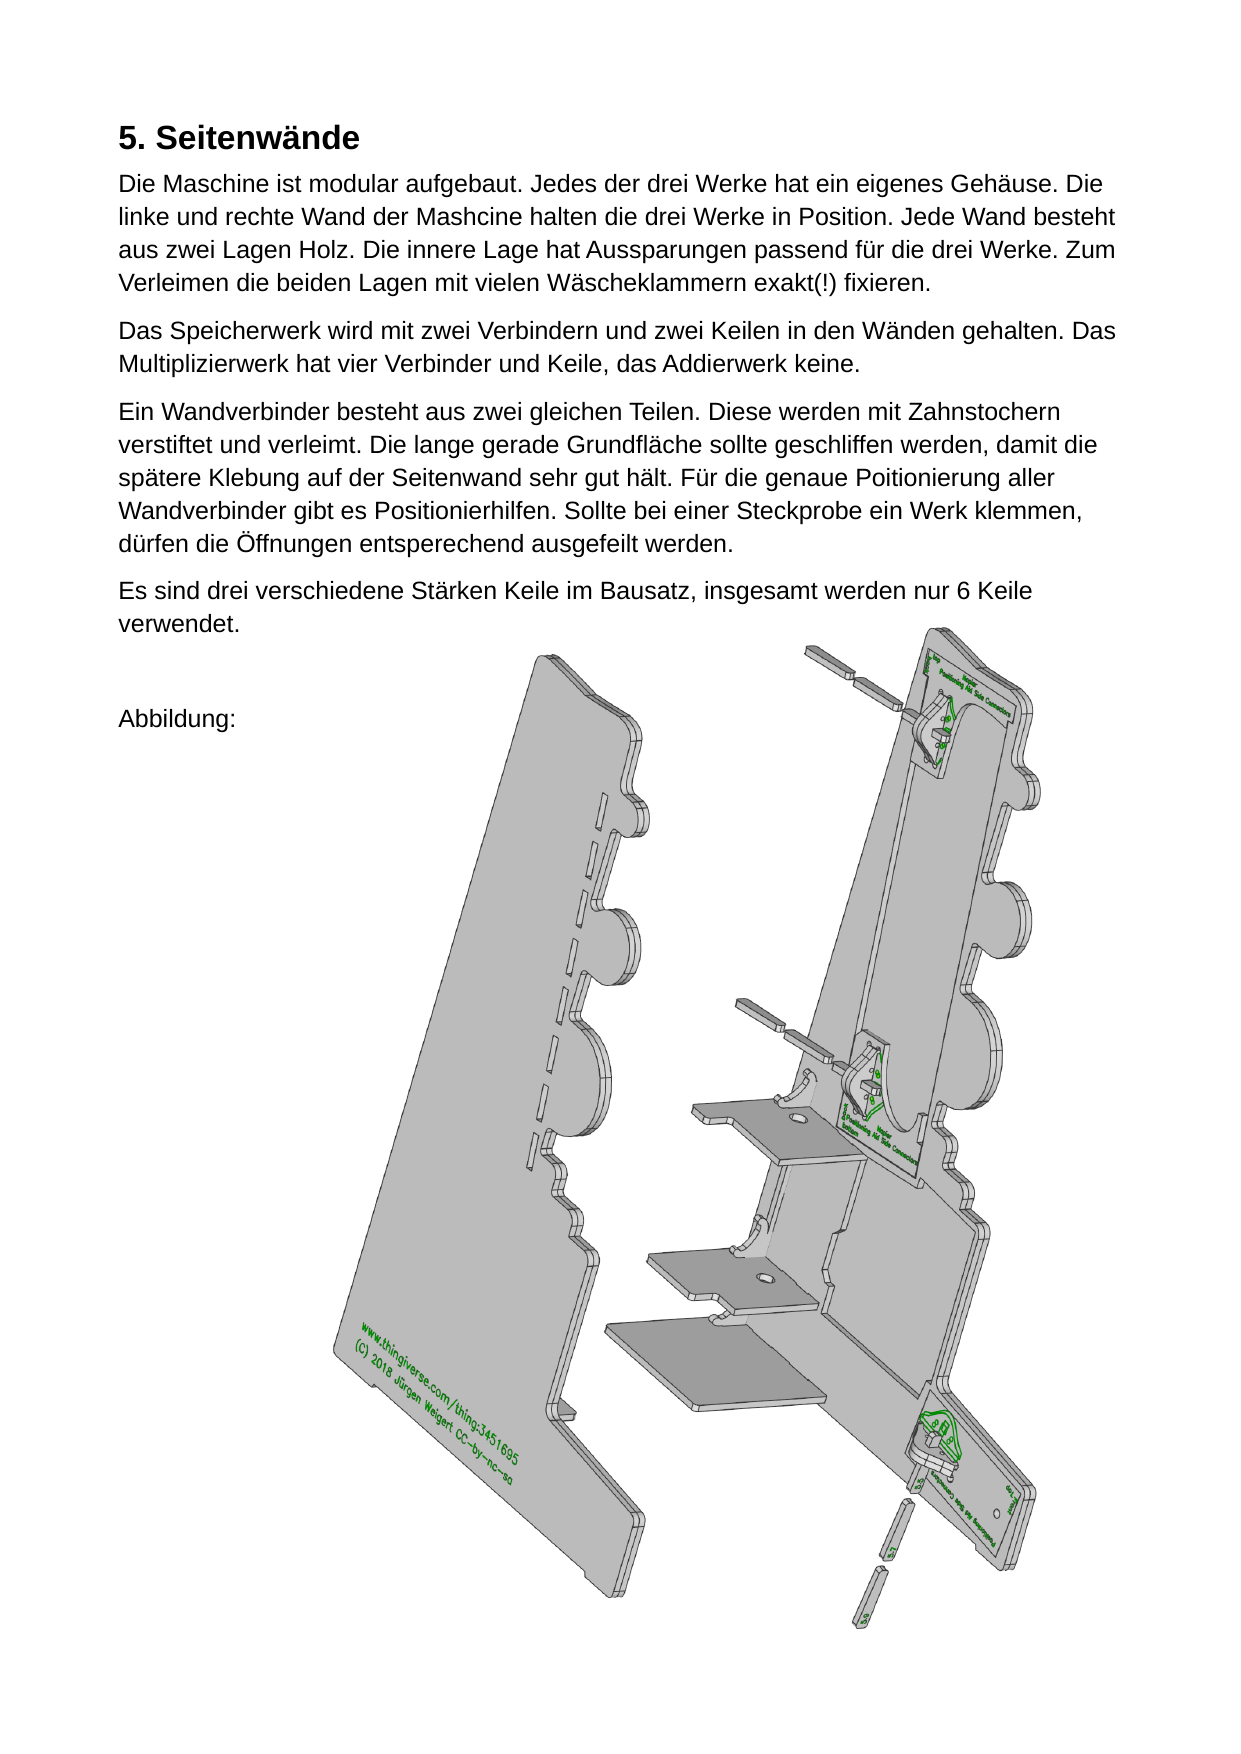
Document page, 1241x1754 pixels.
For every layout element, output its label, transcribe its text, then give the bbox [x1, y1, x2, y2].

text Es sind drei verschiedene Stärken Keile im Bausatz, insgesamt werden nur 6 Keile verwendet. [118, 576, 1122, 638]
text Die Maschine ist modular aufgebaut. Jedes der drei Werke hat ein eigenes Gehäuse. Die linke und rechte Wand der Mashcine halten die drei Werke in Position. Jede Wand besteht aus zwei Lagen Holz. Die innere Lage hat Aussparungen passend für die drei Werke. Zum Verleimen die beiden Lagen mit vielen Wäscheklammern exakt(!) fixieren. [118, 169, 1122, 297]
text Das Speicherwerk wird mit zwei Verbindern und zwei Keilen in den Wänden gehalten. Das Multiplizierwerk hat vier Verbinder und Keile, das Addierwerk keine. [118, 316, 1122, 378]
picture [255, 616, 1203, 1635]
text Abbildung: [118, 704, 255, 733]
text Ein Wandverbinder besteht aus zwei gleichen Teilen. Diese werden mit Zahnstochern verstiftet und verleimt. Die lange gerade Grundfläche sollte geschliffen werden, damit die spätere Klebung auf der Seitenwand sehr gut hält. Für die genaue Poitionierung aller Wandverbinder gibt es Positionierhilfen. Sollte bei einer Steckprobe ein Werk klemmen, dürfen die Öffnungen entsperechend ausgefeilt werden. [118, 397, 1122, 557]
subtitle 5. Seitenwände [118, 118, 1122, 157]
